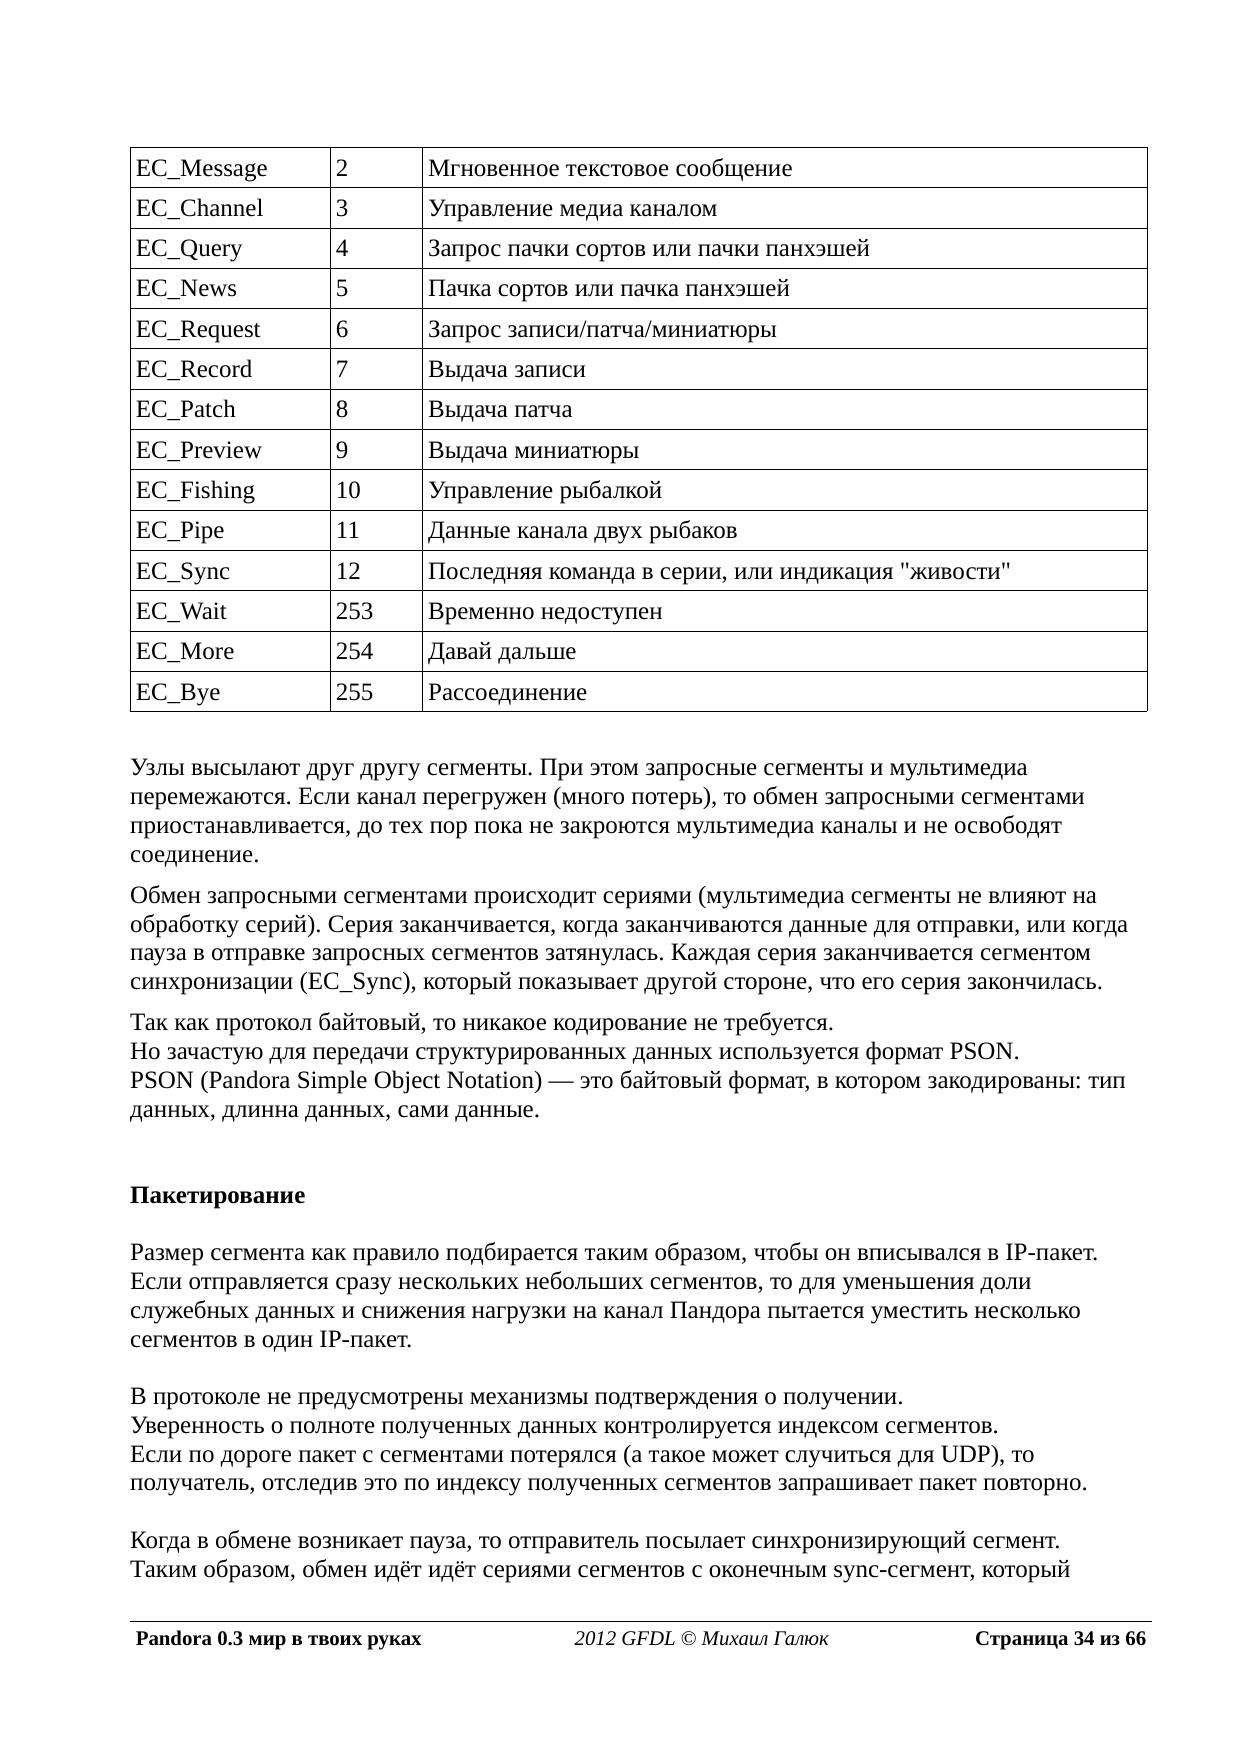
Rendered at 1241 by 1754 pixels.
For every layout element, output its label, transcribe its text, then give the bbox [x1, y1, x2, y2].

table_cell EC_Sync [131, 551, 330, 590]
table_cell Запрос записи/патча/миниатюры [423, 309, 1147, 348]
table_cell Данные канала двух рыбаков [423, 511, 1147, 550]
text Если отправляется сразу нескольких небольших сегментов, то для уменьшения доли служебных данных и снижения нагрузки на канал Пандора пытается уместить несколько сегментов в один IP-пакет. [130, 1266, 1152, 1352]
table_cell EC_Fishing [131, 470, 330, 509]
table_cell EC_Preview [131, 430, 330, 469]
table_cell Последняя команда в серии, или индикация "живости" [423, 551, 1147, 590]
table_cell 9 [331, 430, 422, 469]
table_cell EC_Wait [131, 591, 330, 631]
text Обмен запросными сегментами происходит сериями (мультимедиа сегменты не влияют на обработку серий). Серия заканчивается, когда заканчиваются данные для отправки, или когда пауза в отправке запросных сегментов затянулась. Каждая серия заканчивается сегментом синхронизации (EC_Sync), который показывает другой стороне, что его серия закончилась. [130, 880, 1152, 995]
table_cell Управление рыбалкой [423, 470, 1147, 509]
table_cell 2 [331, 148, 422, 187]
table_cell 5 [331, 269, 422, 308]
table_cell EC_Patch [131, 390, 330, 429]
table_cell 11 [331, 511, 422, 550]
text Если по дороге пакет с сегментами потерялся (а такое может случиться для UDP), то получатель, отследив это по индексу полученных сегментов запрашивает пакет повторно. [130, 1439, 1152, 1496]
text Но зачастую для передачи структурированных данных используется формат PSON. [130, 1036, 1152, 1065]
table_cell EC_Pipe [131, 511, 330, 550]
table_cell Давай дальше [423, 632, 1147, 671]
table_cell Рассоединение [423, 672, 1147, 711]
table_cell EC_Record [131, 349, 330, 389]
table_cell 6 [331, 309, 422, 348]
text Пакетирование [130, 1180, 1152, 1209]
table_cell EC_Request [131, 309, 330, 348]
table_cell Выдача миниатюры [423, 430, 1147, 469]
text Размер сегмента как правило подбирается таким образом, чтобы он вписывался в IP-пакет. [130, 1237, 1152, 1266]
table_cell Пачка сортов или пачка панхэшей [423, 269, 1147, 308]
text PSON (Pandora Simple Object Notation) — это байтовый формат, в котором закодированы: тип данных, длинна данных, сами данные. [130, 1065, 1152, 1122]
table_cell EC_Message [131, 148, 330, 187]
table_cell EC_More [131, 632, 330, 671]
table_cell 4 [331, 229, 422, 268]
table_cell 255 [331, 672, 422, 711]
text Таким образом, обмен идёт идёт сериями сегментов с оконечным sync-сегмент, который [130, 1554, 1152, 1582]
table_cell Выдача записи [423, 349, 1147, 389]
text В протоколе не предусмотрены механизмы подтверждения о получении. [130, 1381, 1152, 1410]
table_cell EC_Bye [131, 672, 330, 711]
table_cell Управление медиа каналом [423, 188, 1147, 227]
table_cell 253 [331, 591, 422, 631]
table_cell 254 [331, 632, 422, 671]
table_cell 3 [331, 188, 422, 227]
table_cell 10 [331, 470, 422, 509]
table_cell EC_News [131, 269, 330, 308]
table_cell 8 [331, 390, 422, 429]
table_cell 7 [331, 349, 422, 389]
table_cell Временно недоступен [423, 591, 1147, 631]
table_cell 12 [331, 551, 422, 590]
table_cell Мгновенное текстовое сообщение [423, 148, 1147, 187]
table_cell Запрос пачки сортов или пачки панхэшей [423, 229, 1147, 268]
table_cell EC_Query [131, 229, 330, 268]
text Уверенность о полноте полученных данных контролируется индексом сегментов. [130, 1410, 1152, 1439]
text Узлы высылают друг другу сегменты. При этом запросные сегменты и мультимедиа перемежаются. Если канал перегружен (много потерь), то обмен запросными сегментами приостанавливается, до тех пор пока не закроются мультимедиа каналы и не освободят соединение. [130, 752, 1152, 867]
table_cell Выдача патча [423, 390, 1147, 429]
text Когда в обмене возникает пауза, то отправитель посылает синхронизирующий сегмент. [130, 1525, 1152, 1554]
table_cell EC_Channel [131, 188, 330, 227]
text Так как протокол байтовый, то никакое кодирование не требуется. [130, 1007, 1152, 1036]
